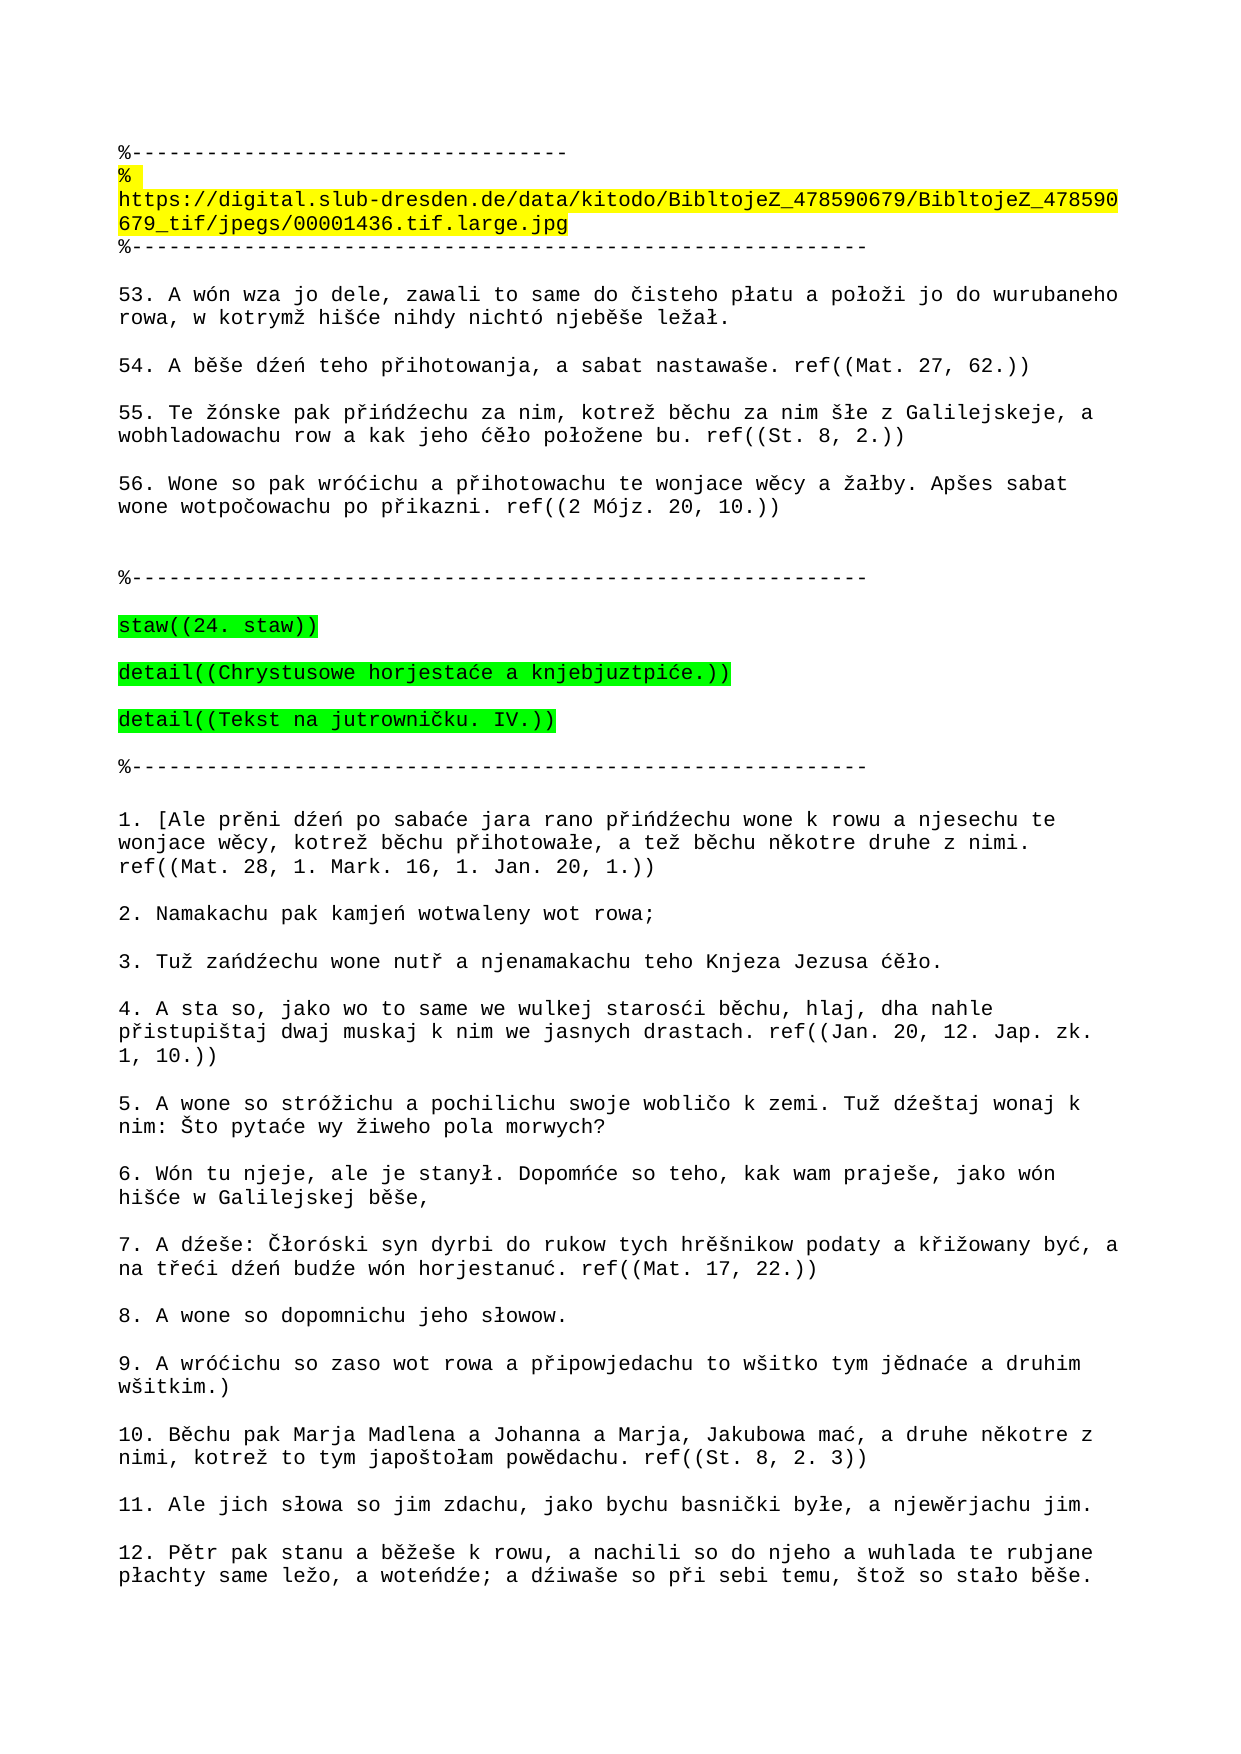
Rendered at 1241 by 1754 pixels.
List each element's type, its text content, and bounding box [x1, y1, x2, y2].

text 55. Te žónske pak přińdźechu za nim, kotrež běchu za nim šłe z Galilejskeje, a wobhladowachu row a kak jeho ćěło połožene bu. ref((St. 8, 2.)) [118, 402, 1122, 449]
text staw((24. staw)) [118, 615, 1122, 638]
text 5. A wone so stróžichu a pochilichu swoje wobličo k zemi. Tuž dźeštaj wonaj k nim: Što pytaće wy žiweho pola morwych? [118, 1092, 1122, 1140]
text 10. Běchu pak Marja Madlena a Johanna a Marja, Jakubowa mać, a druhe někotre z nimi, kotrež to tym japoštołam powědachu. ref((St. 8, 2. 3)) [118, 1423, 1122, 1471]
text detail((Tekst na jutrowničku. IV.)) [118, 709, 1122, 733]
text 11. Ale jich słowa so jim zdachu, jako bychu basnički byłe, a njewěrjachu jim. [118, 1494, 1122, 1518]
text 54. A běše dźeń teho přihotowanja, a sabat nastawaše. ref((Mat. 27, 62.)) [118, 354, 1122, 378]
text %----------------------------------------------------------- [118, 567, 1122, 591]
text 8. A wone so dopomnichu jeho słowow. [118, 1305, 1122, 1329]
text 12. Pětr pak stanu a běžeše k rowu, a nachili so do njeho a wuhlada te rubjane płachty same ležo, a woteńdźe; a dźiwaše so při sebi temu, štož so stało běše. [118, 1542, 1122, 1589]
text 2. Namakachu pak kamjeń wotwaleny wot rowa; [118, 903, 1122, 927]
text %----------------------------------- [118, 142, 1122, 165]
text % https://digital.slub-dresden.de/data/kitodo/BibltojeZ_478590679/BibltojeZ_478590679_tif/jpegs/00001436.tif.large.jpg [118, 165, 1122, 236]
text 9. A wróćichu so zaso wot rowa a připowjedachu to wšitko tym jědnaće a druhim wšitkim.) [118, 1353, 1122, 1400]
text 56. Wone so pak wróćichu a přihotowachu te wonjace wěcy a žałby. Apšes sabat wone wotpočowachu po přikazni. ref((2 Mójz. 20, 10.)) [118, 473, 1122, 520]
text detail((Chrystusowe horjestaće a knjebjuztpiće.)) [118, 662, 1122, 686]
text 6. Wón tu njeje, ale je stanył. Dopomńće so teho, kak wam praješe, jako wón hišće w Galilejskej běše, [118, 1163, 1122, 1211]
text 7. A dźeše: Čłoróski syn dyrbi do rukow tych hrěšnikow podaty a křižowany być, a na třeći dźeń budźe wón horjestanuć. ref((Mat. 17, 22.)) [118, 1234, 1122, 1282]
text %----------------------------------------------------------- [118, 757, 1122, 780]
text 3. Tuž zańdźechu wone nutř a njenamakachu teho Knjeza Jezusa ćěło. [118, 951, 1122, 974]
text 53. A wón wza jo dele, zawali to same do čisteho płatu a połoži jo do wurubaneho rowa, w kotrymž hišće nihdy nichtó njeběše ležał. [118, 284, 1122, 331]
text %----------------------------------------------------------- [118, 236, 1122, 260]
text 4. A sta so, jako wo to same we wulkej starosći běchu, hlaj, dha nahle přistupištaj dwaj muskaj k nim we jasnych drastach. ref((Jan. 20, 12. Jap. zk. 1, 10.)) [118, 998, 1122, 1069]
text 1. [Ale prěni dźeń po sabaće jara rano přińdźechu wone k rowu a njesechu te wonjace wěcy, kotrež běchu přihotowałe, a tež běchu někotre druhe z nimi. ref((Mat. 28, 1. Mark. 16, 1. Jan. 20, 1.)) [118, 804, 1122, 880]
